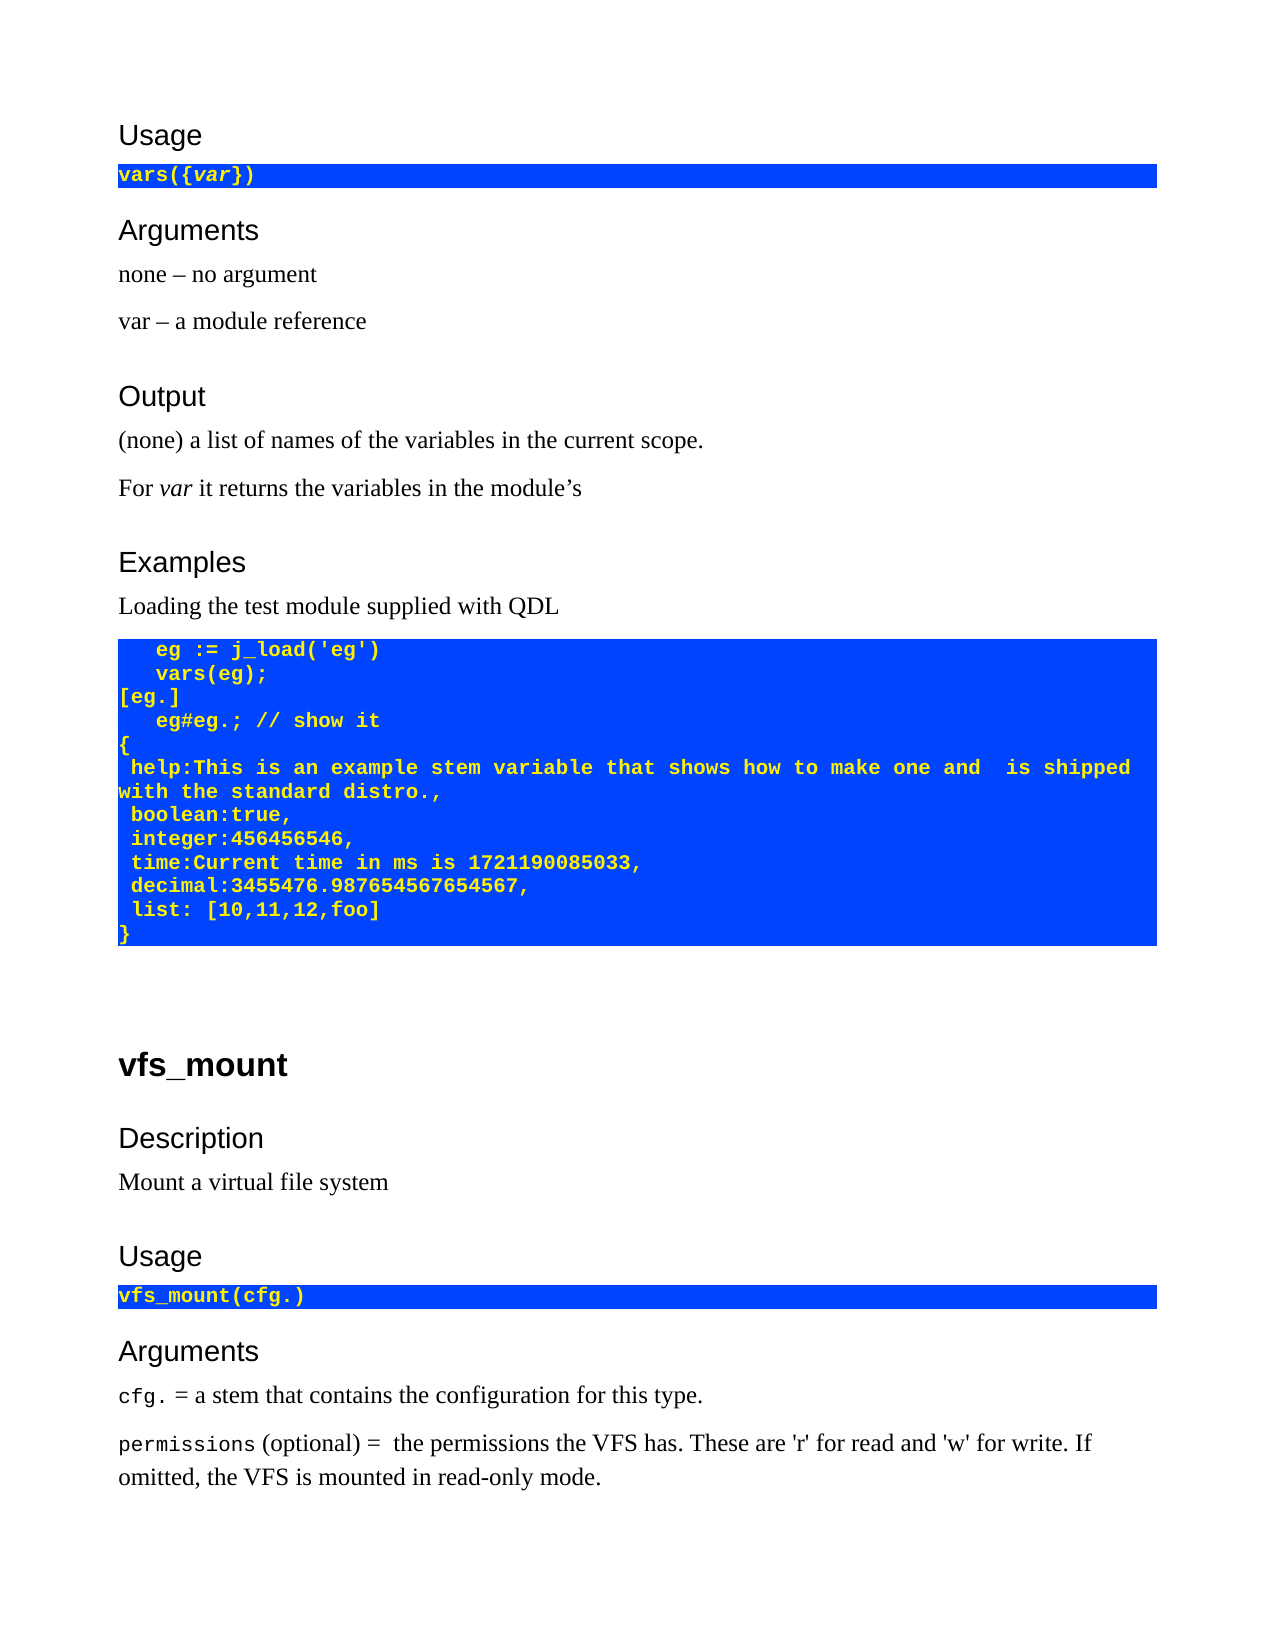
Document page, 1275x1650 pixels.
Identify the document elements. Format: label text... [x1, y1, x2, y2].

text permissions (optional) = the permissions the VFS has. These are 'r' for read and 'w' for write. If omitted, the VFS is mounted in read-only mode. [118, 1428, 1157, 1491]
subtitle Usage [118, 118, 1157, 152]
text For var it returns the variables in the module’s [118, 473, 1157, 501]
subtitle Examples [118, 545, 1157, 579]
subtitle Arguments [118, 1334, 1157, 1367]
text decimal:3455476.987654567654567, [118, 875, 1157, 899]
subtitle Arguments [118, 213, 1157, 246]
text vars({var}) [118, 164, 1157, 188]
text vfs_mount(cfg.) [118, 1285, 1157, 1309]
text cfg. = a stem that contains the configuration for this type. [118, 1380, 1157, 1409]
text (none) a list of names of the variables in the current scope. [118, 425, 1157, 454]
text list: [10,11,12,foo] [118, 899, 1157, 923]
text integer:456456546, [118, 828, 1157, 852]
text boolean:true, [118, 804, 1157, 828]
text time:Current time in ms is 1721190085033, [118, 852, 1157, 875]
subtitle Output [118, 379, 1157, 413]
text eg#eg.; // show it [118, 710, 1157, 733]
text Mount a virtual file system [118, 1167, 1157, 1195]
text { [118, 733, 1157, 757]
text Loading the test module supplied with QDL [118, 591, 1157, 620]
text vars(eg); [118, 663, 1157, 686]
text var – a module reference [118, 306, 1157, 335]
text eg := j_load('eg') [118, 639, 1157, 663]
text help:This is an example stem variable that shows how to make one and is shipped with the standard distro., [118, 757, 1157, 804]
text none – no argument [118, 259, 1157, 288]
subtitle Usage [118, 1239, 1157, 1273]
subtitle Description [118, 1121, 1157, 1154]
text [eg.] [118, 686, 1157, 710]
text } [118, 923, 1157, 946]
subtitle vfs_mount [118, 967, 1157, 1083]
